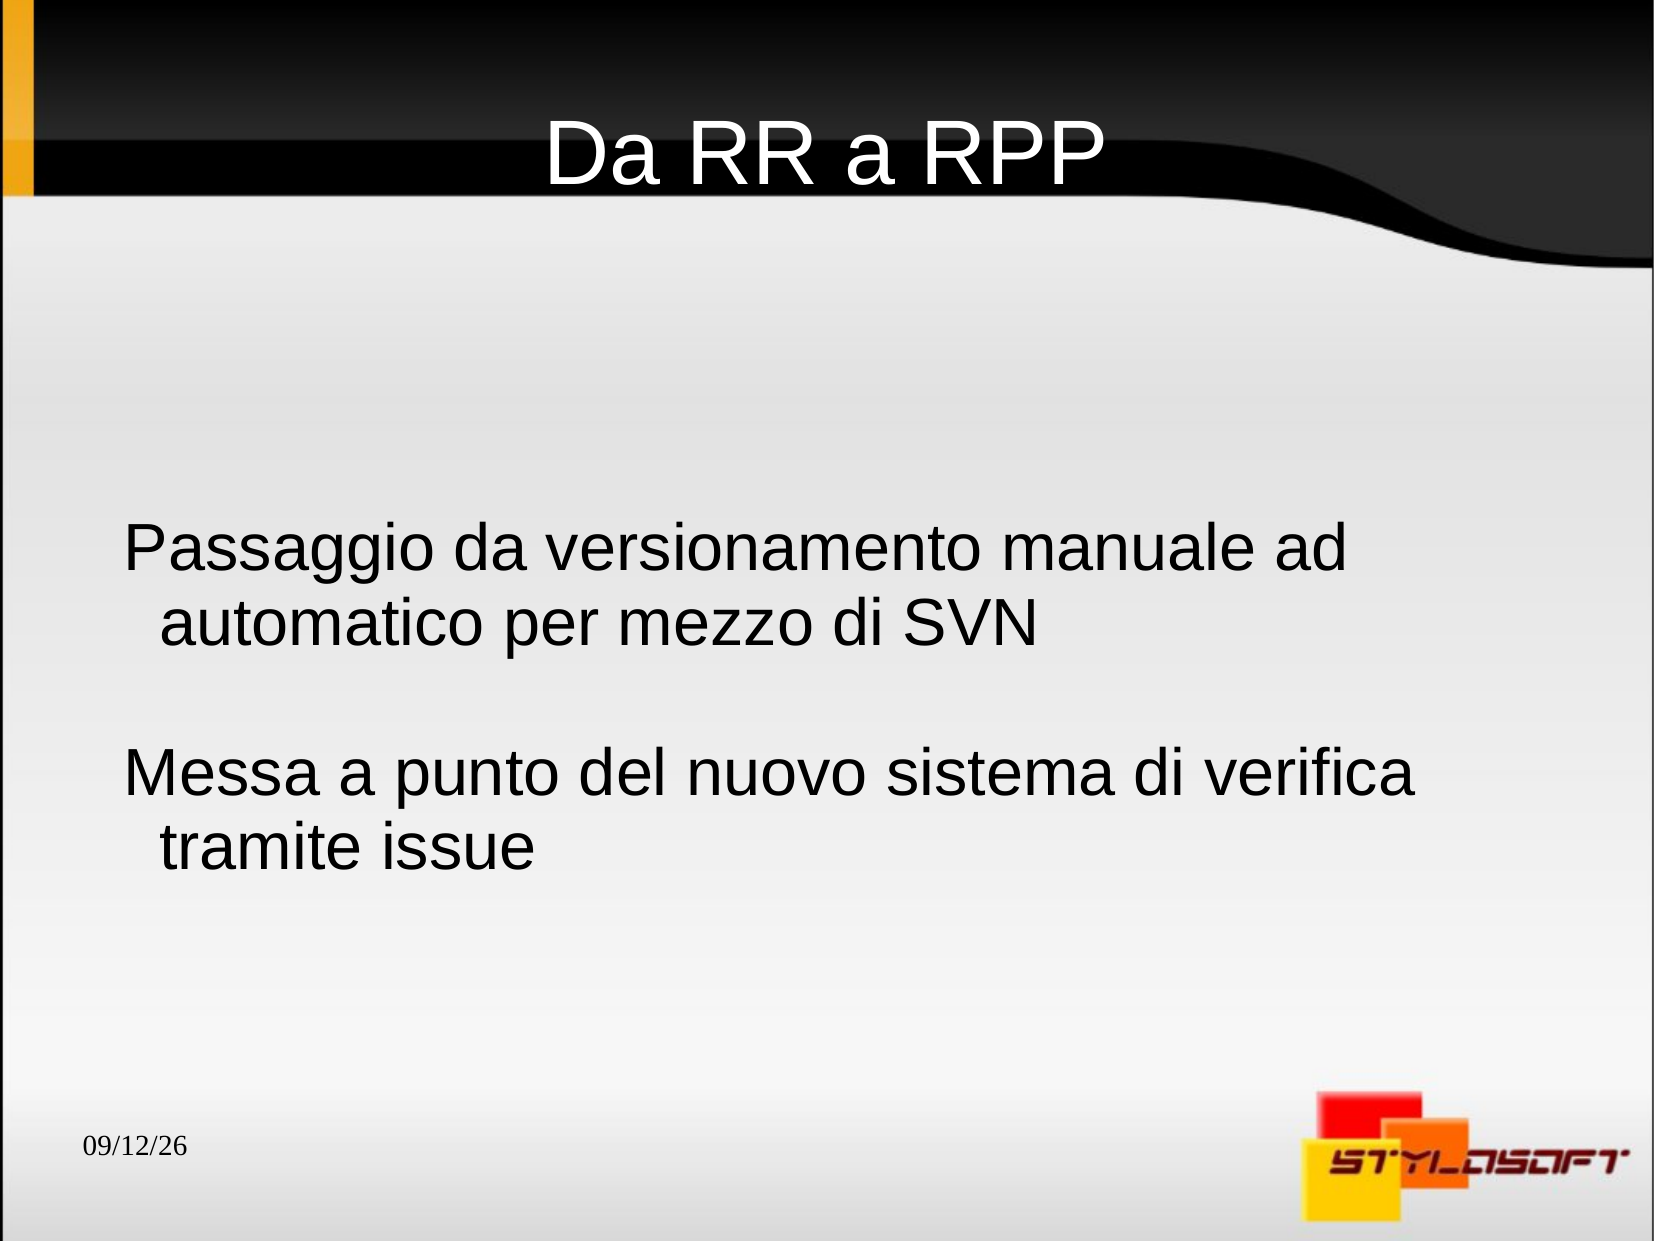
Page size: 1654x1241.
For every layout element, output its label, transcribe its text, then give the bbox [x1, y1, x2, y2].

subtitle Passaggio da versionamento manuale ad automatico per mezzo di SVN Messa a punto del nuovo sistema di verifica tramite issue [88, 295, 1577, 1099]
picture [0, 0, 1654, 1241]
title Da RR a RPP [82, 56, 1571, 250]
